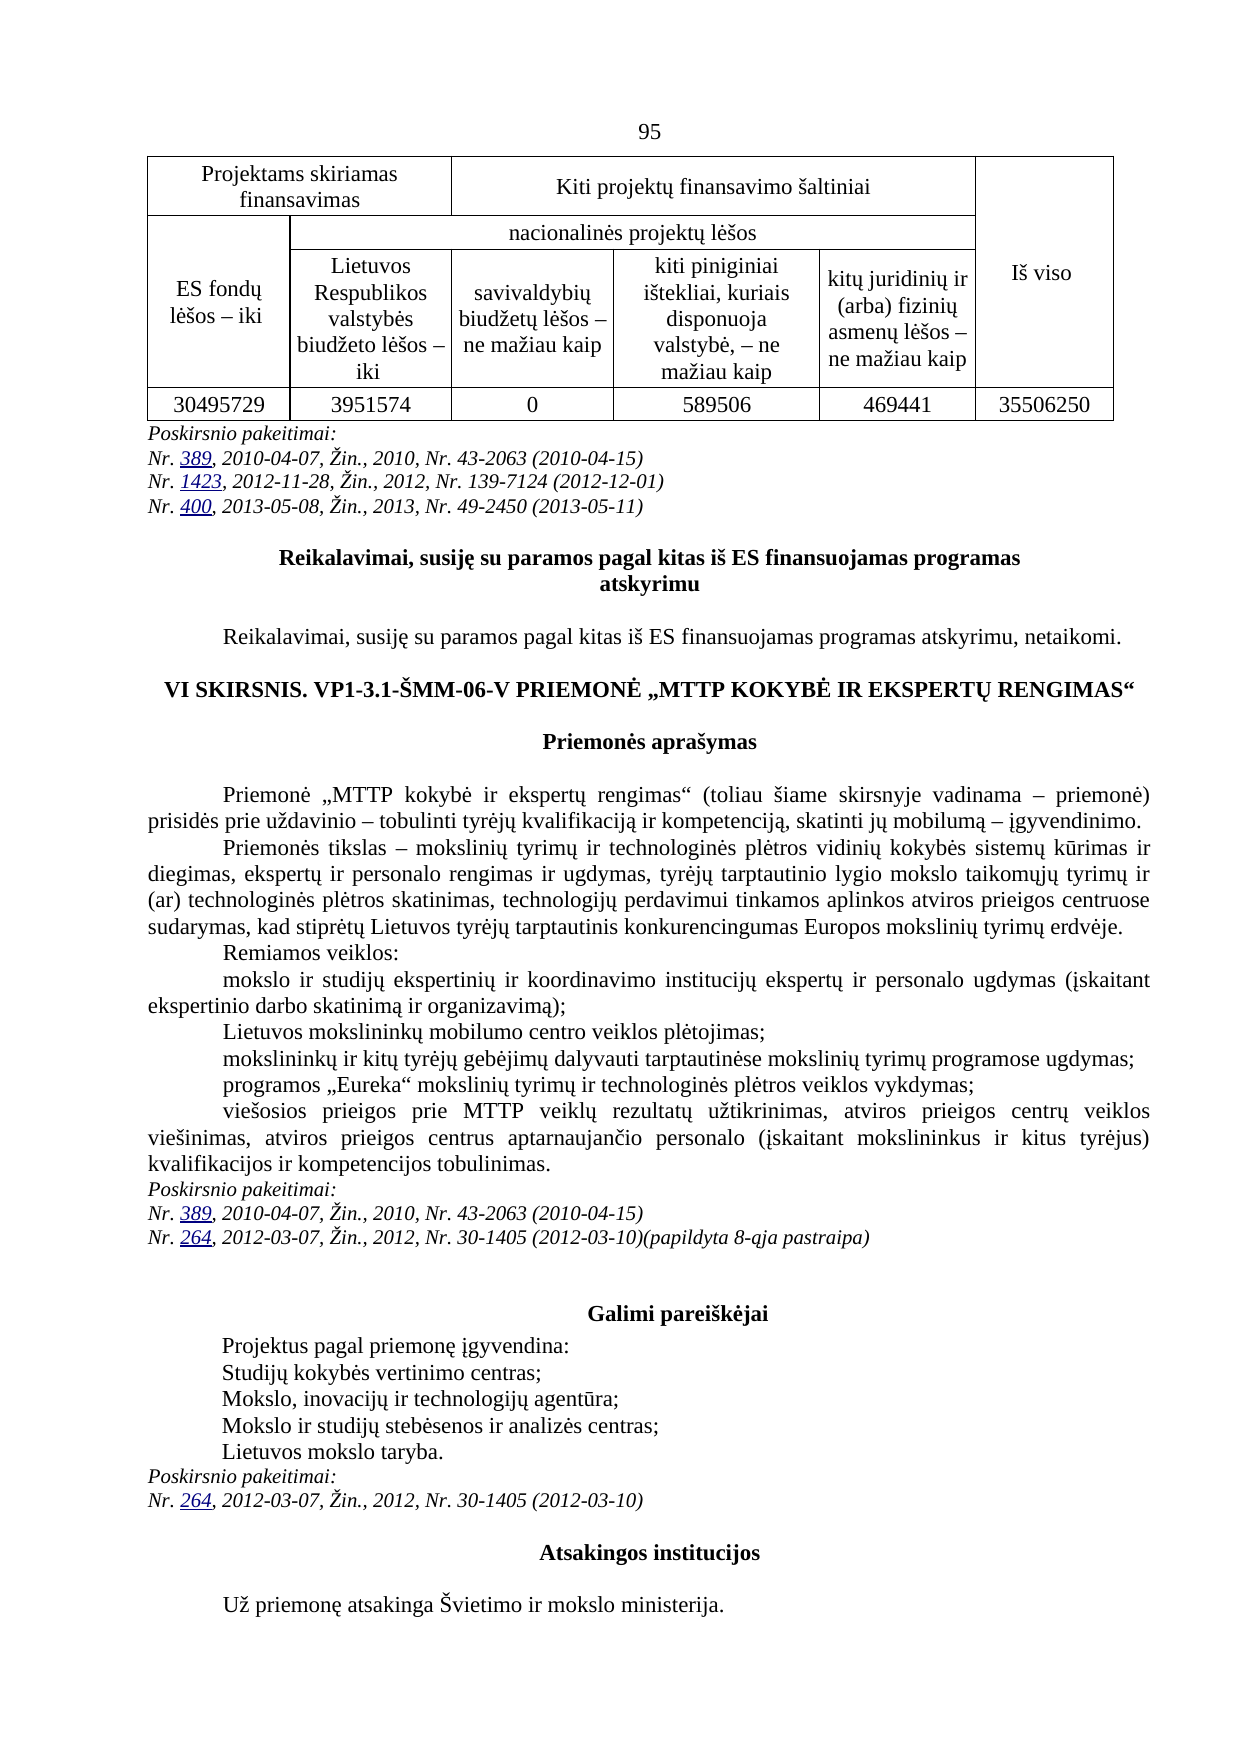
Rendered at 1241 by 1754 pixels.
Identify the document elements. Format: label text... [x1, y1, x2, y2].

text Nr. 389, 2010-04-07, Žin., 2010, Nr. 43-2063 (2010-04-15) [148, 445, 1152, 469]
table_cell 35506250 [976, 388, 1113, 420]
text mokslo ir studijų ekspertinių ir koordinavimo institucijų ekspertų ir personalo ugdymas (įskaitant ekspertinio darbo skatinimą ir organizavimą); [148, 966, 1152, 1018]
table_cell 3951574 [291, 388, 451, 420]
text Mokslo, inovacijų ir technologijų agentūra; [148, 1385, 1152, 1412]
text Reikalavimai, susiję su paramos pagal kitas iš ES finansuojamas programas atskyrimu [148, 544, 1152, 597]
text Remiamos veiklos: [148, 939, 1152, 966]
table_cell 589506 [614, 388, 819, 420]
text Priemonės tikslas – mokslinių tyrimų ir technologinės plėtros vidinių kokybės sistemų kūrimas ir diegimas, ekspertų ir personalo rengimas ir ugdymas, tyrėjų tarptautinio lygio mokslo taikomųjų tyrimų ir (ar) technologinės plėtros skatinimas, technologijų perdavimui tinkamos aplinkos atviros prieigos centruose sudarymas, kad stiprėtų Lietuvos tyrėjų tarptautinis konkurencingumas Europos mokslinių tyrimų erdvėje. [148, 834, 1152, 939]
text Nr. 1423, 2012-11-28, Žin., 2012, Nr. 139-7124 (2012-12-01) [148, 469, 1152, 493]
text Poskirsnio pakeitimai: [148, 1176, 1152, 1201]
table_cell kiti piniginiai ištekliai, kuriais disponuoja valstybė, – ne mažiau kaip [614, 250, 819, 387]
text Lietuvos mokslo taryba. [148, 1438, 1152, 1464]
table_cell 0 [452, 388, 613, 420]
text Už priemonę atsakinga Švietimo ir mokslo ministerija. [148, 1592, 1152, 1618]
table_cell savivaldybių biudžetų lėšos – ne mažiau kaip [452, 250, 613, 387]
text Nr. 389, 2010-04-07, Žin., 2010, Nr. 43-2063 (2010-04-15) [148, 1201, 1152, 1224]
text Lietuvos mokslininkų mobilumo centro veiklos plėtojimas; [148, 1018, 1152, 1045]
text Projektus pagal priemonę įgyvendina: [148, 1333, 1152, 1359]
text Studijų kokybės vertinimo centras; [148, 1359, 1152, 1385]
text Galimi pareiškėjai [148, 1300, 1152, 1326]
text Priemonė „MTTP kokybė ir ekspertų rengimas“ (toliau šiame skirsnyje vadinama – priemonė) prisidės prie uždavinio – tobulinti tyrėjų kvalifikaciją ir kompetenciją, skatinti jų mobilumą – įgyvendinimo. [148, 781, 1152, 834]
table_cell kitų juridinių ir (arba) fizinių asmenų lėšos – ne mažiau kaip [820, 250, 975, 387]
text viešosios prieigos prie MTTP veiklų rezultatų užtikrinimas, atviros prieigos centrų veiklos viešinimas, atviros prieigos centrus aptarnaujančio personalo (įskaitant mokslininkus ir kitus tyrėjus) kvalifikacijos ir kompetencijos tobulinimas. [148, 1097, 1152, 1176]
text Nr. 400, 2013-05-08, Žin., 2013, Nr. 49-2450 (2013-05-11) [148, 493, 1152, 518]
text mokslininkų ir kitų tyrėjų gebėjimų dalyvauti tarptautinėse mokslinių tyrimų programose ugdymas; [148, 1045, 1152, 1071]
text Nr. 264, 2012-03-07, Žin., 2012, Nr. 30-1405 (2012-03-10) [148, 1488, 1152, 1512]
subtitle VI SKIRSNIS. VP1-3.1-ŠMM-06-V PRIEMONĖ „MTTP KOKYBĖ IR EKSPERTŲ RENGIMAS“ [148, 676, 1152, 702]
text Priemonės aprašymas [148, 728, 1152, 755]
text Atsakingos institucijos [148, 1539, 1152, 1565]
text programos „Eureka“ mokslinių tyrimų ir technologinės plėtros veiklos vykdymas; [148, 1071, 1152, 1097]
table_cell ES fondų lėšos – iki [148, 216, 289, 387]
text Mokslo ir studijų stebėsenos ir analizės centras; [148, 1412, 1152, 1438]
table_header Iš viso [976, 157, 1113, 387]
text Poskirsnio pakeitimai: [148, 1464, 1152, 1488]
text Nr. 264, 2012-03-07, Žin., 2012, Nr. 30-1405 (2012-03-10)(papildyta 8-ąja pastraipa) [148, 1224, 1152, 1249]
table_cell 30495729 [148, 388, 289, 420]
table_header Projektams skiriamas finansavimas [148, 157, 451, 215]
table_cell Lietuvos Respublikos valstybės biudžeto lėšos – iki [291, 250, 451, 387]
table_cell nacionalinės projektų lėšos [291, 216, 975, 248]
table_header Kiti projektų finansavimo šaltiniai [452, 157, 975, 215]
text Reikalavimai, susiję su paramos pagal kitas iš ES finansuojamas programas atskyrimu, netaikomi. [148, 623, 1152, 649]
table_cell 469441 [820, 388, 975, 420]
text Poskirsnio pakeitimai: [148, 421, 1152, 445]
